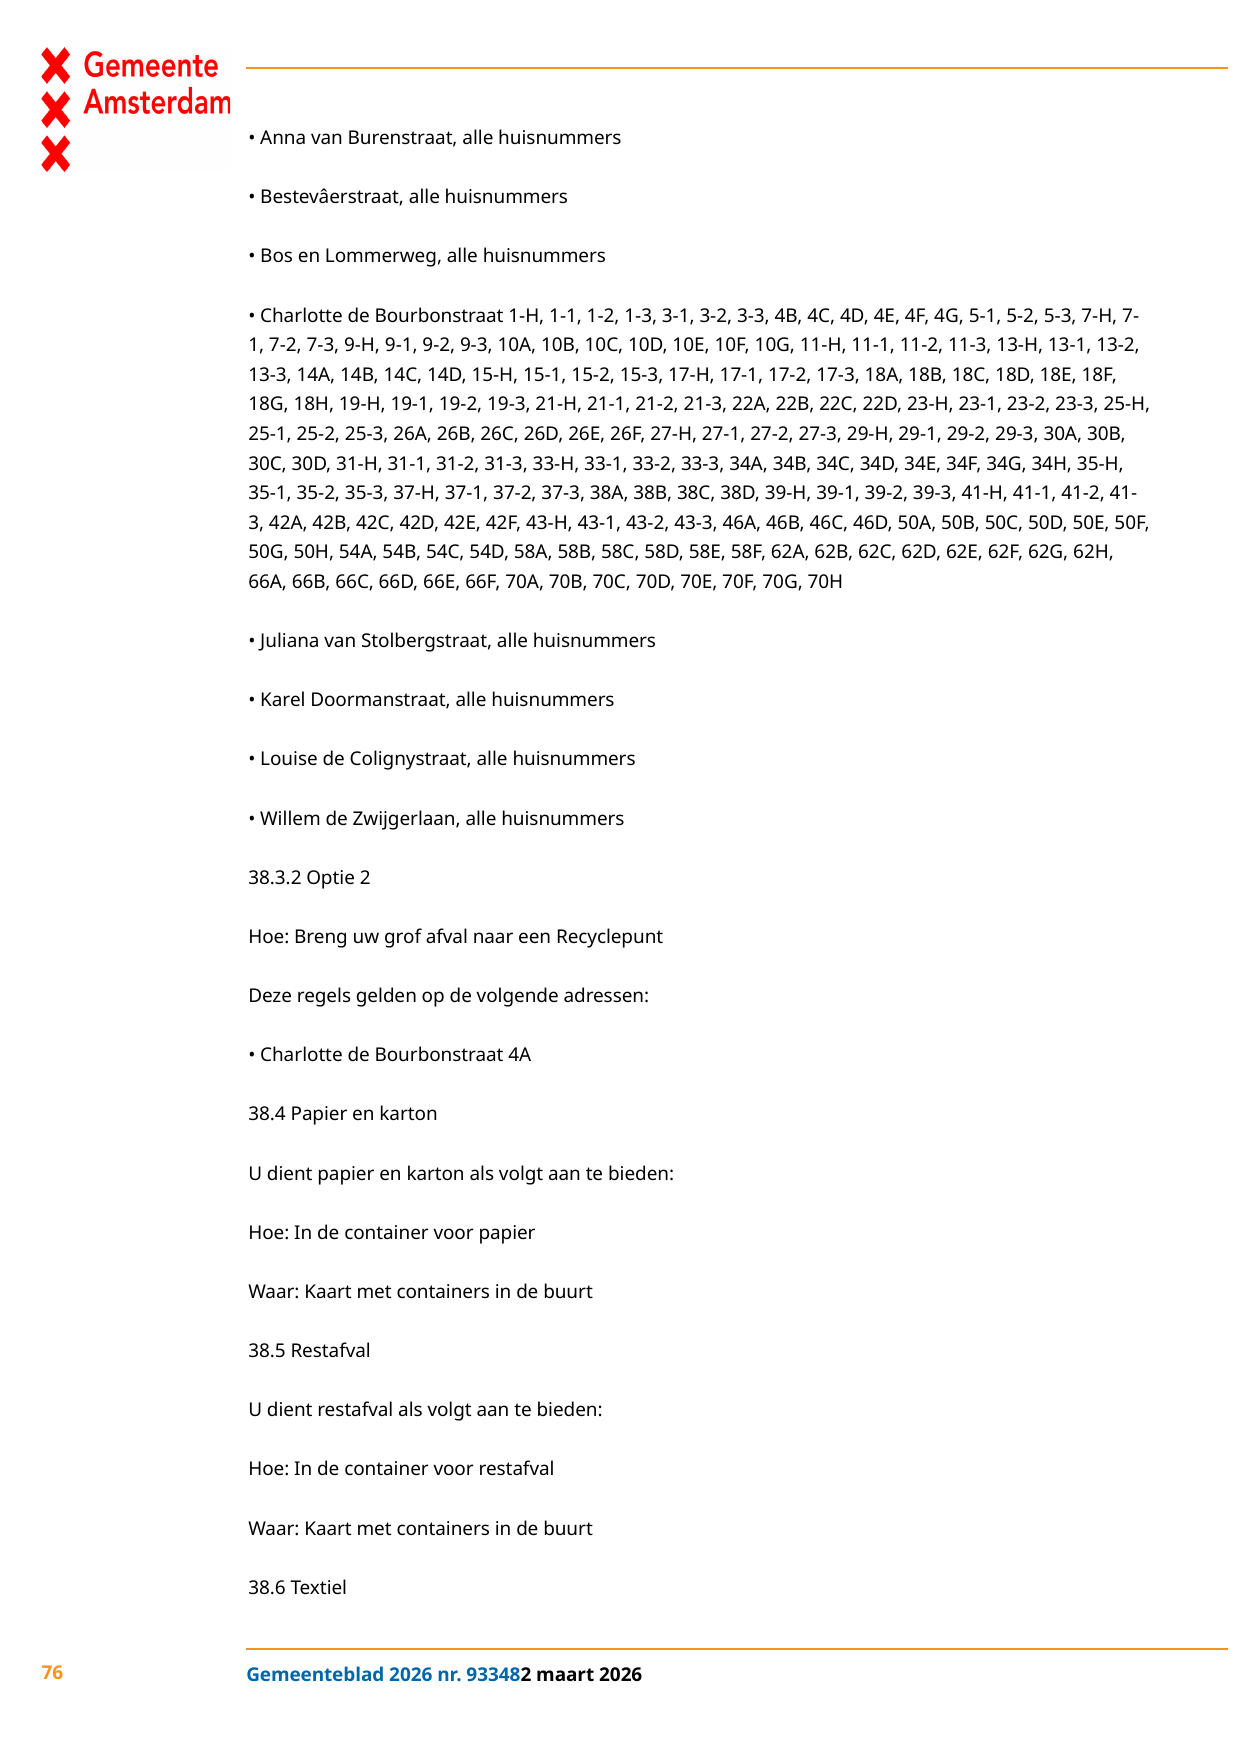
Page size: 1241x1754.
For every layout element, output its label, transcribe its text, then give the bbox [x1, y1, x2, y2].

text • Willem de Zwijgerlaan, alle huisnummers [248, 805, 1152, 831]
text • Bestevâerstraat, alle huisnummers [248, 183, 1152, 209]
text • Louise de Colignystraat, alle huisnummers [248, 746, 1152, 771]
text 38.5 Restafval [248, 1337, 1152, 1363]
text Hoe: Breng uw grof afval naar een Recyclepunt [248, 923, 1152, 949]
text Deze regels gelden op de volgende adressen: [248, 982, 1152, 1008]
text U dient restafval als volgt aan te bieden: [248, 1396, 1152, 1422]
text Waar: Kaart met containers in de buurt [248, 1515, 1152, 1541]
text • Charlotte de Bourbonstraat 1-H, 1-1, 1-2, 1-3, 3-1, 3-2, 3-3, 4B, 4C, 4D, 4E, 4F, 4G, 5-1, 5-2, 5-3, 7-H, 7-1, 7-2, 7-3, 9-H, 9-1, 9-2, 9-3, 10A, 10B, 10C, 10D, 10E, 10F, 10G, 11-H, 11-1, 11-2, 11-3, 13-H, 13-1, 13-2, 13-3, 14A, 14B, 14C, 14D, 15-H, 15-1, 15-2, 15-3, 17-H, 17-1, 17-2, 17-3, 18A, 18B, 18C, 18D, 18E, 18F, 18G, 18H, 19-H, 19-1, 19-2, 19-3, 21-H, 21-1, 21-2, 21-3, 22A, 22B, 22C, 22D, 23-H, 23-1, 23-2, 23-3, 25-H, 25-1, 25-2, 25-3, 26A, 26B, 26C, 26D, 26E, 26F, 27-H, 27-1, 27-2, 27-3, 29-H, 29-1, 29-2, 29-3, 30A, 30B, 30C, 30D, 31-H, 31-1, 31-2, 31-3, 33-H, 33-1, 33-2, 33-3, 34A, 34B, 34C, 34D, 34E, 34F, 34G, 34H, 35-H, 35-1, 35-2, 35-3, 37-H, 37-1, 37-2, 37-3, 38A, 38B, 38C, 38D, 39-H, 39-1, 39-2, 39-3, 41-H, 41-1, 41-2, 41-3, 42A, 42B, 42C, 42D, 42E, 42F, 43-H, 43-1, 43-2, 43-3, 46A, 46B, 46C, 46D, 50A, 50B, 50C, 50D, 50E, 50F, 50G, 50H, 54A, 54B, 54C, 54D, 58A, 58B, 58C, 58D, 58E, 58F, 62A, 62B, 62C, 62D, 62E, 62F, 62G, 62H, 66A, 66B, 66C, 66D, 66E, 66F, 70A, 70B, 70C, 70D, 70E, 70F, 70G, 70H [248, 302, 1152, 594]
text Hoe: In de container voor papier [248, 1219, 1152, 1245]
text • Juliana van Stolbergstraat, alle huisnummers [248, 627, 1152, 653]
picture [41, 47, 231, 172]
text U dient papier en karton als volgt aan te bieden: [248, 1160, 1152, 1186]
text • Bos en Lommerweg, alle huisnummers [248, 243, 1152, 268]
text Hoe: In de container voor restafval [248, 1456, 1152, 1481]
text 38.3.2 Optie 2 [248, 864, 1152, 890]
text • Anna van Burenstraat, alle huisnummers [248, 124, 1152, 150]
text • Karel Doormanstraat, alle huisnummers [248, 686, 1152, 712]
text Waar: Kaart met containers in de buurt [248, 1278, 1152, 1304]
text 38.6 Textiel [248, 1574, 1152, 1600]
text • Charlotte de Bourbonstraat 4A [248, 1041, 1152, 1067]
text 38.4 Papier en karton [248, 1101, 1152, 1126]
